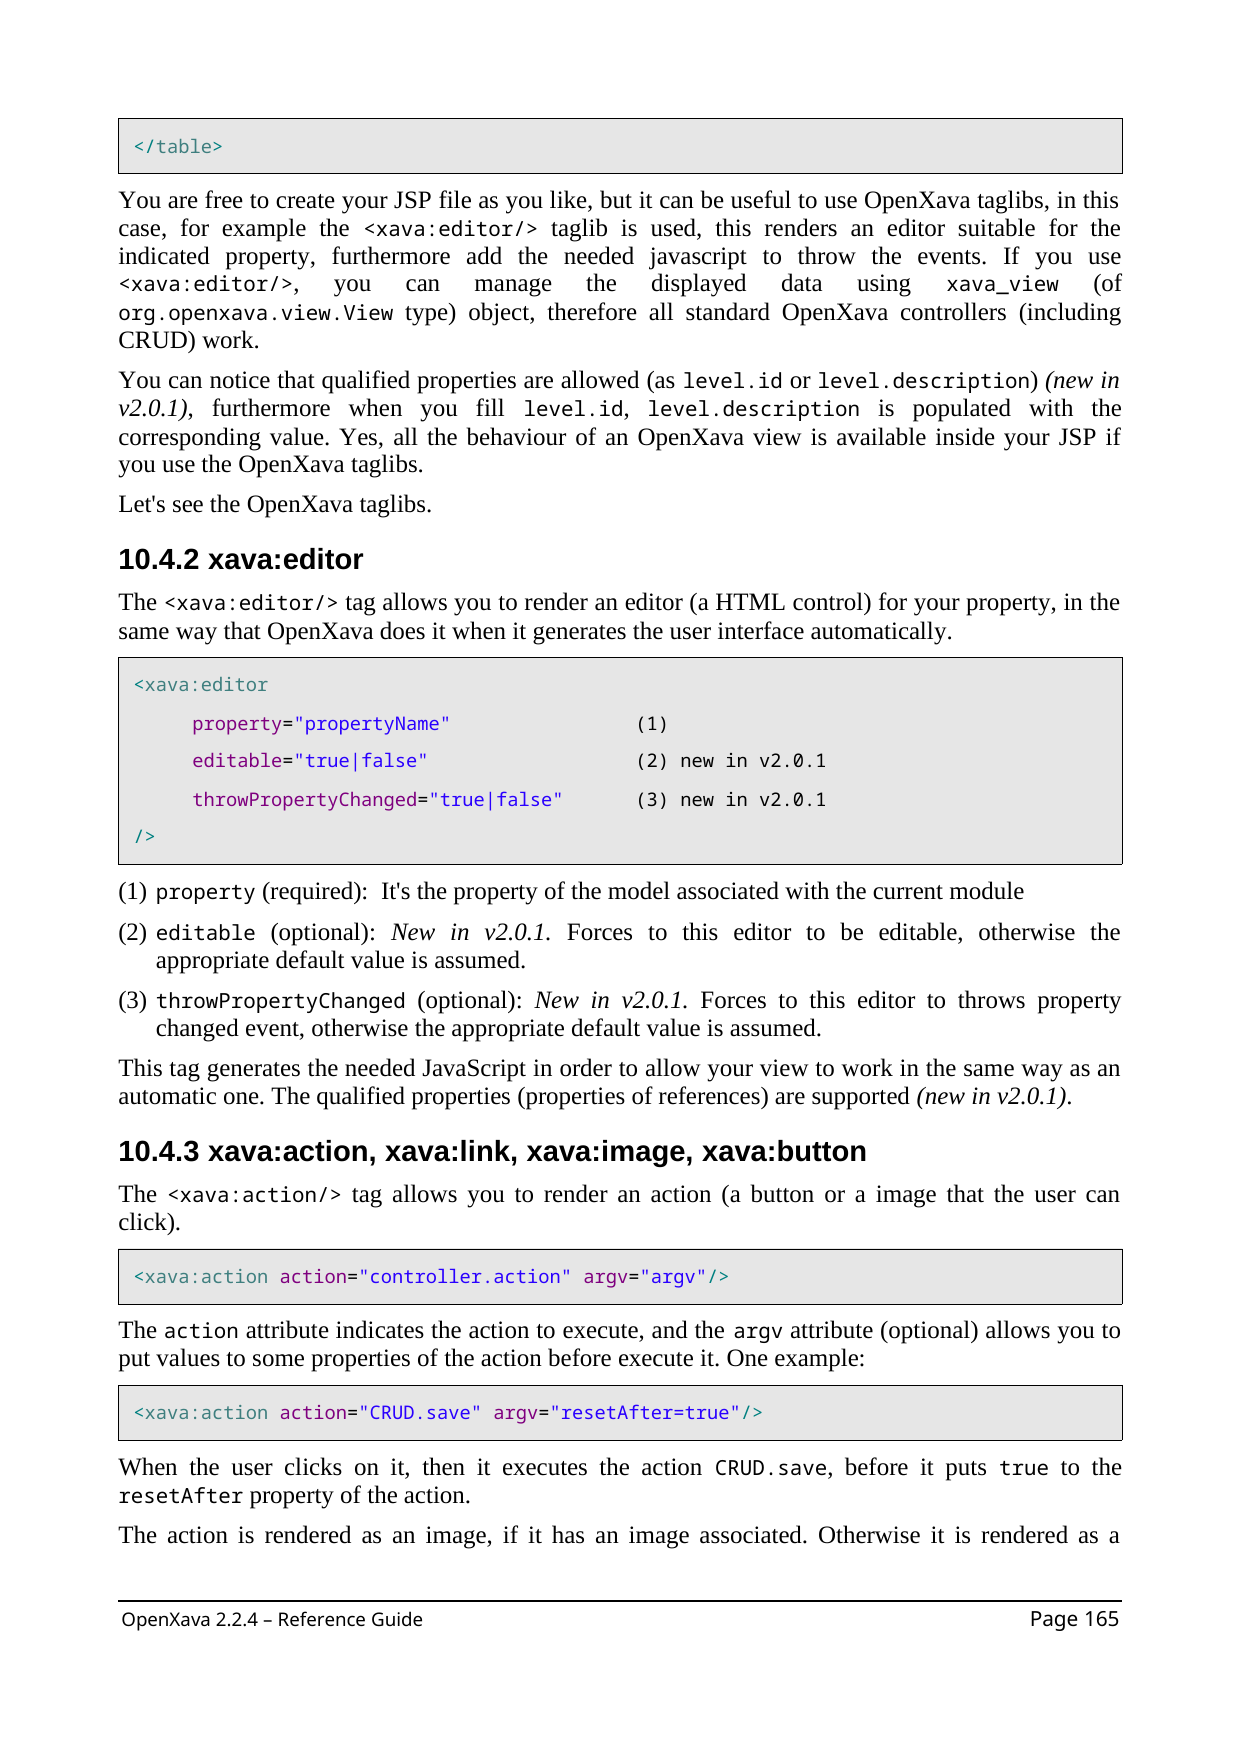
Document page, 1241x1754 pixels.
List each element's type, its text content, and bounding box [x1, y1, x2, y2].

subtitle xava:editor [118, 543, 1122, 576]
text When the user clicks on it, then it executes the action CRUD.save, before it puts true to the resetAfter property of the action. [118, 1453, 1122, 1509]
text The action attribute indicates the action to execute, and the argv attribute (optional) allows you to put values to some properties of the action before execute it. One example: [118, 1316, 1122, 1372]
text The <xava:action/> tag allows you to render an action (a button or a image that the user can click). [118, 1180, 1122, 1236]
text Let's see the OpenXava taglibs. [118, 491, 1122, 518]
text The action is rendered as an image, if it has an image associated. Otherwise it is rendered as a [118, 1522, 1122, 1549]
text <xava:editor [119, 658, 1122, 695]
text The <xava:editor/> tag allows you to render an editor (a HTML control) for your property, in the same way that OpenXava does it when it generates the user interface automatically. [118, 588, 1122, 644]
text <xava:action action="CRUD.save" argv="resetAfter=true"/> [119, 1386, 1122, 1440]
text <xava:action action="controller.action" argv="argv"/> [119, 1250, 1122, 1304]
list property (required): It's the property of the model associated with the current module [118, 877, 1122, 905]
text /> [119, 809, 1122, 864]
text You can notice that qualified properties are allowed (as level.id or level.description) (new in v2.0.1), furthermore when you fill level.id, level.description is populated with the corresponding value. Yes, all the behaviour of an OpenXava view is available inside your JSP if you use the OpenXava taglibs. [118, 366, 1122, 478]
text You are free to create your JSP file as you like, but it can be useful to use OpenXava taglibs, in this case, for example the <xava:editor/> taglib is used, this renders an editor suitable for the indicated property, furthermore add the needed javascript to throw the events. If you use <xava:editor/>, you can manage the displayed data using xava_view (of org.openxava.view.View type) object, therefore all standard OpenXava controllers (including CRUD) work. [118, 186, 1122, 354]
text This tag generates the needed JavaScript in order to allow your view to work in the same way as an automatic one. The qualified properties (properties of references) are supported (new in v2.0.1). [118, 1054, 1122, 1110]
text property="propertyName" (1) [119, 695, 1122, 733]
text editable="true|false" (2) new in v2.0.1 [119, 733, 1122, 771]
list editable (optional): New in v2.0.1. Forces to this editor to be editable, otherwise the appropriate default value is assumed. [118, 918, 1122, 973]
list throwPropertyChanged (optional): New in v2.0.1. Forces to this editor to throws property changed event, otherwise the appropriate default value is assumed. [118, 986, 1122, 1042]
subtitle xava:action, xava:link, xava:image, xava:button [118, 1135, 1122, 1168]
text throwPropertyChanged="true|false" (3) new in v2.0.1 [119, 771, 1122, 809]
text </table> [119, 119, 1122, 173]
